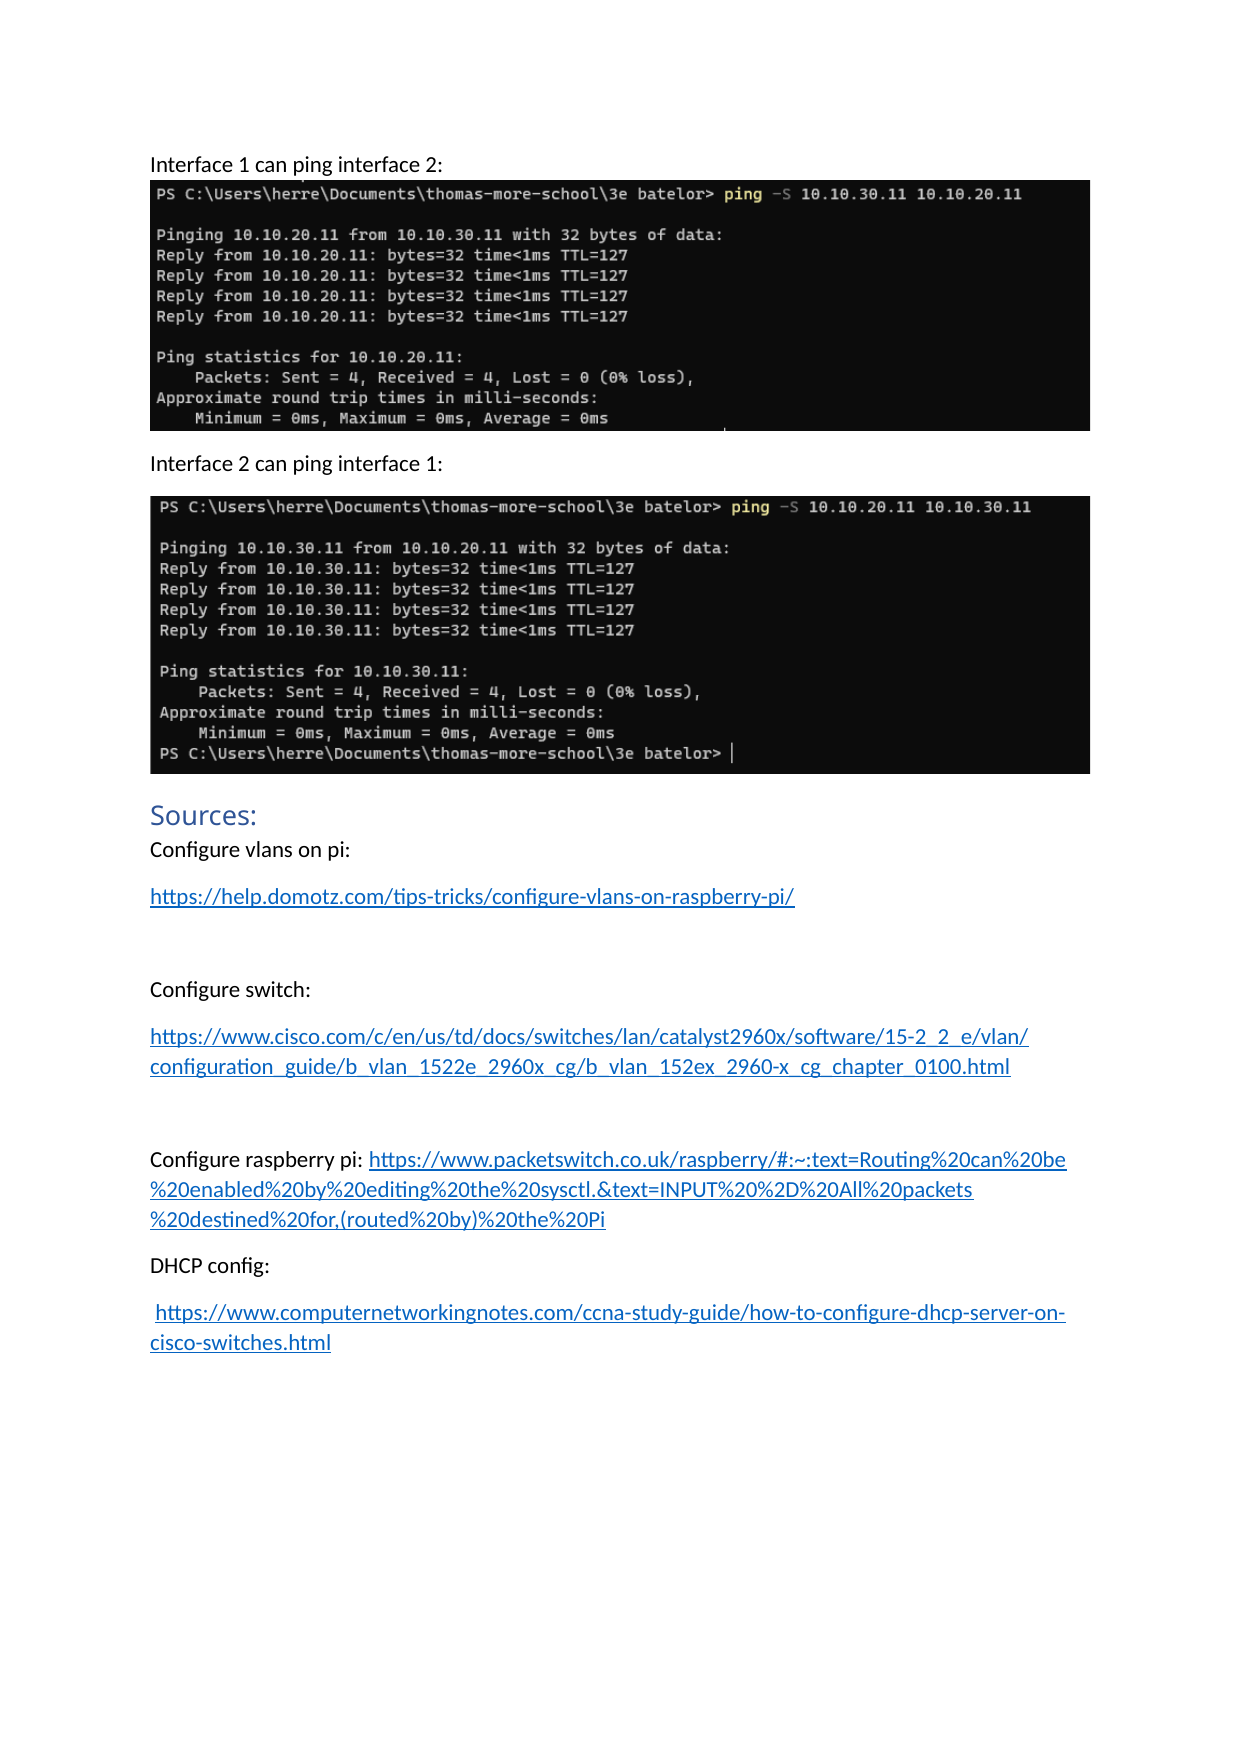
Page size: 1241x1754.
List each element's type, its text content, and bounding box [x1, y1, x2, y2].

text Configure raspberry pi: https://www.packetswitch.co.uk/raspberry/#:~:text=Routing%20can%20be%20enabled%20by%20editing%20the%20sysctl.&text=INPUT%20%2D%20All%20packets%20destined%20for,(routed%20by)%20the%20Pi [150, 1145, 1090, 1233]
text Interface 1 can ping interface 2: [150, 150, 1090, 180]
text DHCP config: [150, 1251, 1090, 1279]
text Interface 2 can ping interface 1: [150, 449, 1090, 477]
text Configure vlans on pi: [150, 836, 1090, 864]
subtitle Sources: [150, 796, 1090, 833]
text https://help.domotz.com/tips-tricks/configure-vlans-on-raspberry-pi/ [150, 882, 1090, 910]
text https://www.computernetworkingnotes.com/ccna-study-guide/how-to-configure-dhcp-server-on-cisco-switches.html [150, 1298, 1090, 1356]
text Configure switch: [150, 975, 1090, 1003]
text https://www.cisco.com/c/en/us/td/docs/switches/lan/catalyst2960x/software/15-2_2_e/vlan/configuration_guide/b_vlan_1522e_2960x_cg/b_vlan_152ex_2960-x_cg_chapter_0100.html [150, 1022, 1090, 1080]
